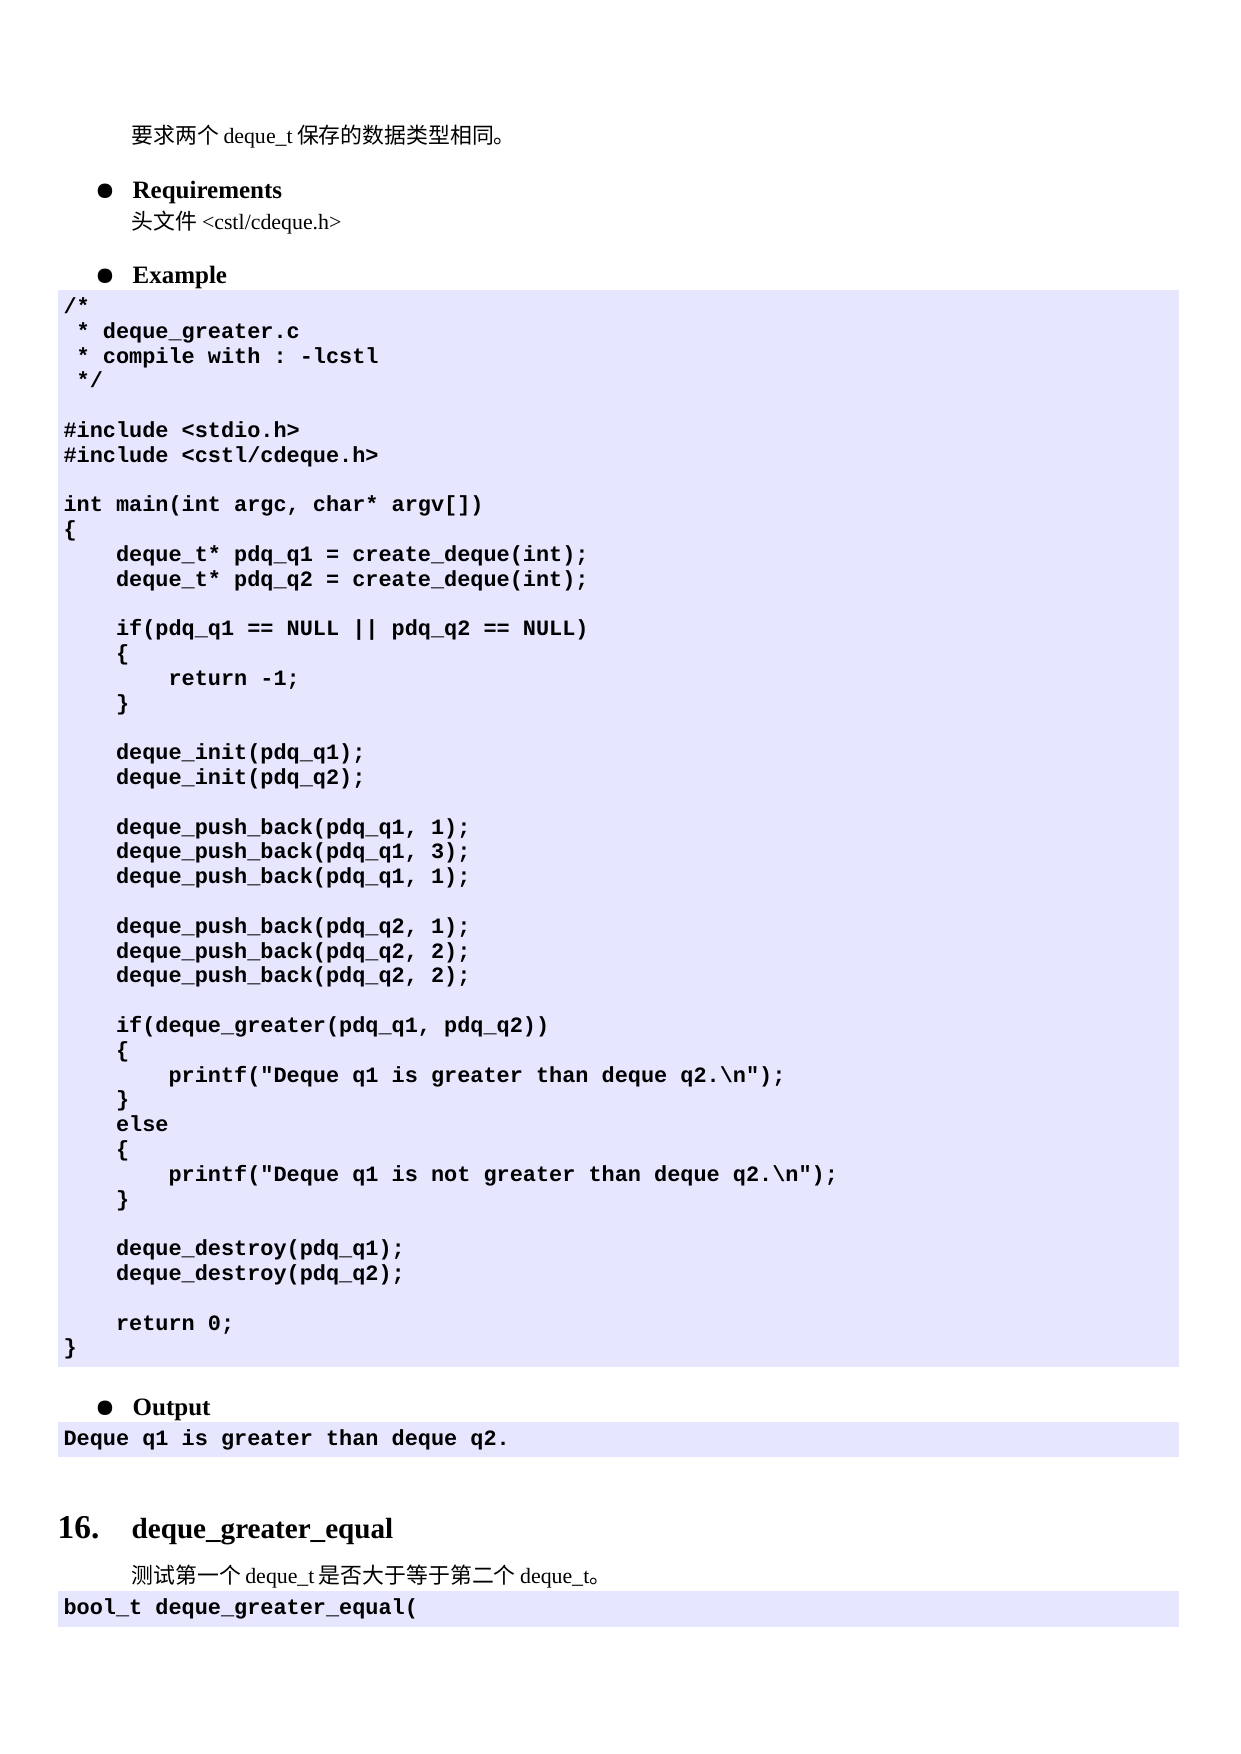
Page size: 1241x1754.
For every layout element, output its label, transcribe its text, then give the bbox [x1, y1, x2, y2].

subtitle deque_greater_equal [57, 1508, 1179, 1546]
table_header bool_t deque_greater_equal( [58, 1591, 1179, 1627]
text 测试第一个deque_t是否大于等于第二个deque_t。 [57, 1558, 1179, 1590]
list Output [95, 1392, 1179, 1421]
table_header /* * deque_greater.c * compile with : -lcstl */ #include <stdio.h> #include <cstl/cdeque.h> int main(int argc, char* argv[]) { deque_t* pdq_q1 = create_deque(int); deque_t* pdq_q2 = create_deque(int); if(pdq_q1 == NULL || pdq_q2 == NULL) { return -1; } deque_init(pdq_q1); deque_init(pdq_q2); deque_push_back(pdq_q1, 1); deque_push_back(pdq_q1, 3); deque_push_back(pdq_q1, 1); deque_push_back(pdq_q2, 1); deque_push_back(pdq_q2, 2); deque_push_back(pdq_q2, 2); if(deque_greater(pdq_q1, pdq_q2)) { printf("Deque q1 is greater than deque q2.\n"); } else { printf("Deque q1 is not greater than deque q2.\n"); } deque_destroy(pdq_q1); deque_destroy(pdq_q2); return 0; } [58, 290, 1179, 1367]
table_header Deque q1 is greater than deque q2. [58, 1422, 1179, 1457]
list Example [95, 261, 1179, 289]
list Requirements [95, 175, 1179, 204]
text 头文件 <cstl/cdeque.h> [57, 204, 1179, 235]
text 要求两个deque_t保存的数据类型相同。 [57, 118, 1179, 150]
